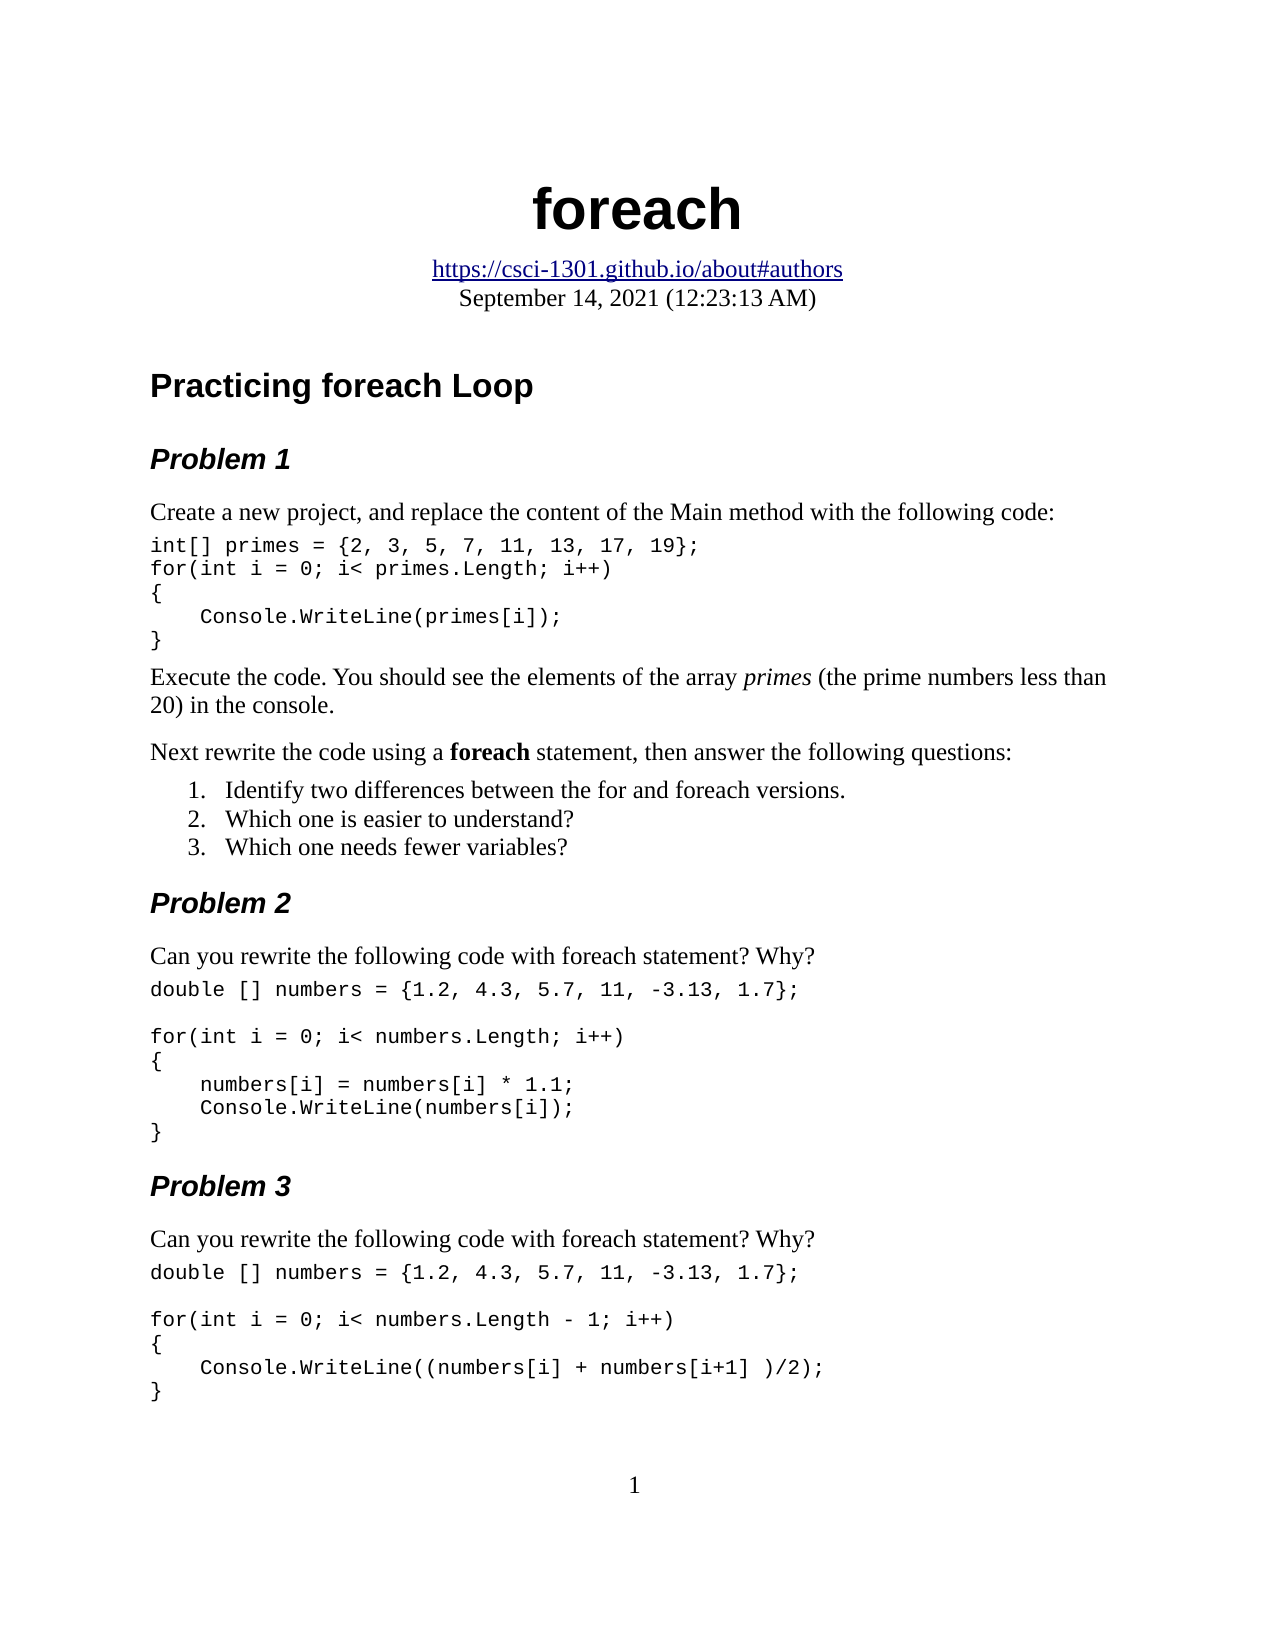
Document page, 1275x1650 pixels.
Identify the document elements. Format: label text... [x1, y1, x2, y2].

title foreach [150, 175, 1125, 242]
text Can you rewrite the following code with foreach statement? Why? [150, 941, 1125, 970]
text } [150, 629, 1125, 653]
list Which one is easier to understand? [187, 804, 1125, 832]
list Which one needs fewer variables? [187, 832, 1125, 861]
subtitle Problem 1 [150, 442, 1125, 476]
text numbers[i] = numbers[i] * 1.1; [150, 1073, 1125, 1097]
text { [150, 1333, 1125, 1357]
text for(int i = 0; i< numbers.Length - 1; i++) [150, 1309, 1125, 1333]
text Next rewrite the code using a foreach statement, then answer the following questions: [150, 737, 1125, 766]
text September 14, 2021 (12:23:13 AM) [150, 283, 1125, 312]
text Execute the code. You should see the elements of the array primes (the prime numbers less than 20) in the console. [150, 662, 1125, 719]
text { [150, 1050, 1125, 1073]
text Can you rewrite the following code with foreach statement? Why? [150, 1224, 1125, 1253]
subtitle Practicing foreach Loop [150, 366, 1125, 404]
text for(int i = 0; i< primes.Length; i++) [150, 558, 1125, 582]
subtitle Problem 2 [150, 886, 1125, 920]
list Identify two differences between the for and foreach versions. [187, 775, 1125, 804]
text Create a new project, and replace the content of the Main method with the following code: [150, 497, 1125, 526]
text double [] numbers = {1.2, 4.3, 5.7, 11, -3.13, 1.7}; [150, 1262, 1125, 1286]
text Console.WriteLine((numbers[i] + numbers[i+1] )/2); [150, 1357, 1125, 1380]
text } [150, 1121, 1125, 1144]
text Console.WriteLine(numbers[i]); [150, 1097, 1125, 1121]
text int[] primes = {2, 3, 5, 7, 11, 13, 17, 19}; [150, 535, 1125, 558]
subtitle Problem 3 [150, 1169, 1125, 1203]
text https://csci-1301.github.io/about#authors [150, 254, 1125, 283]
text for(int i = 0; i< numbers.Length; i++) [150, 1026, 1125, 1050]
text double [] numbers = {1.2, 4.3, 5.7, 11, -3.13, 1.7}; [150, 979, 1125, 1003]
text { [150, 582, 1125, 606]
text } [150, 1380, 1125, 1404]
text Console.WriteLine(primes[i]); [150, 606, 1125, 629]
